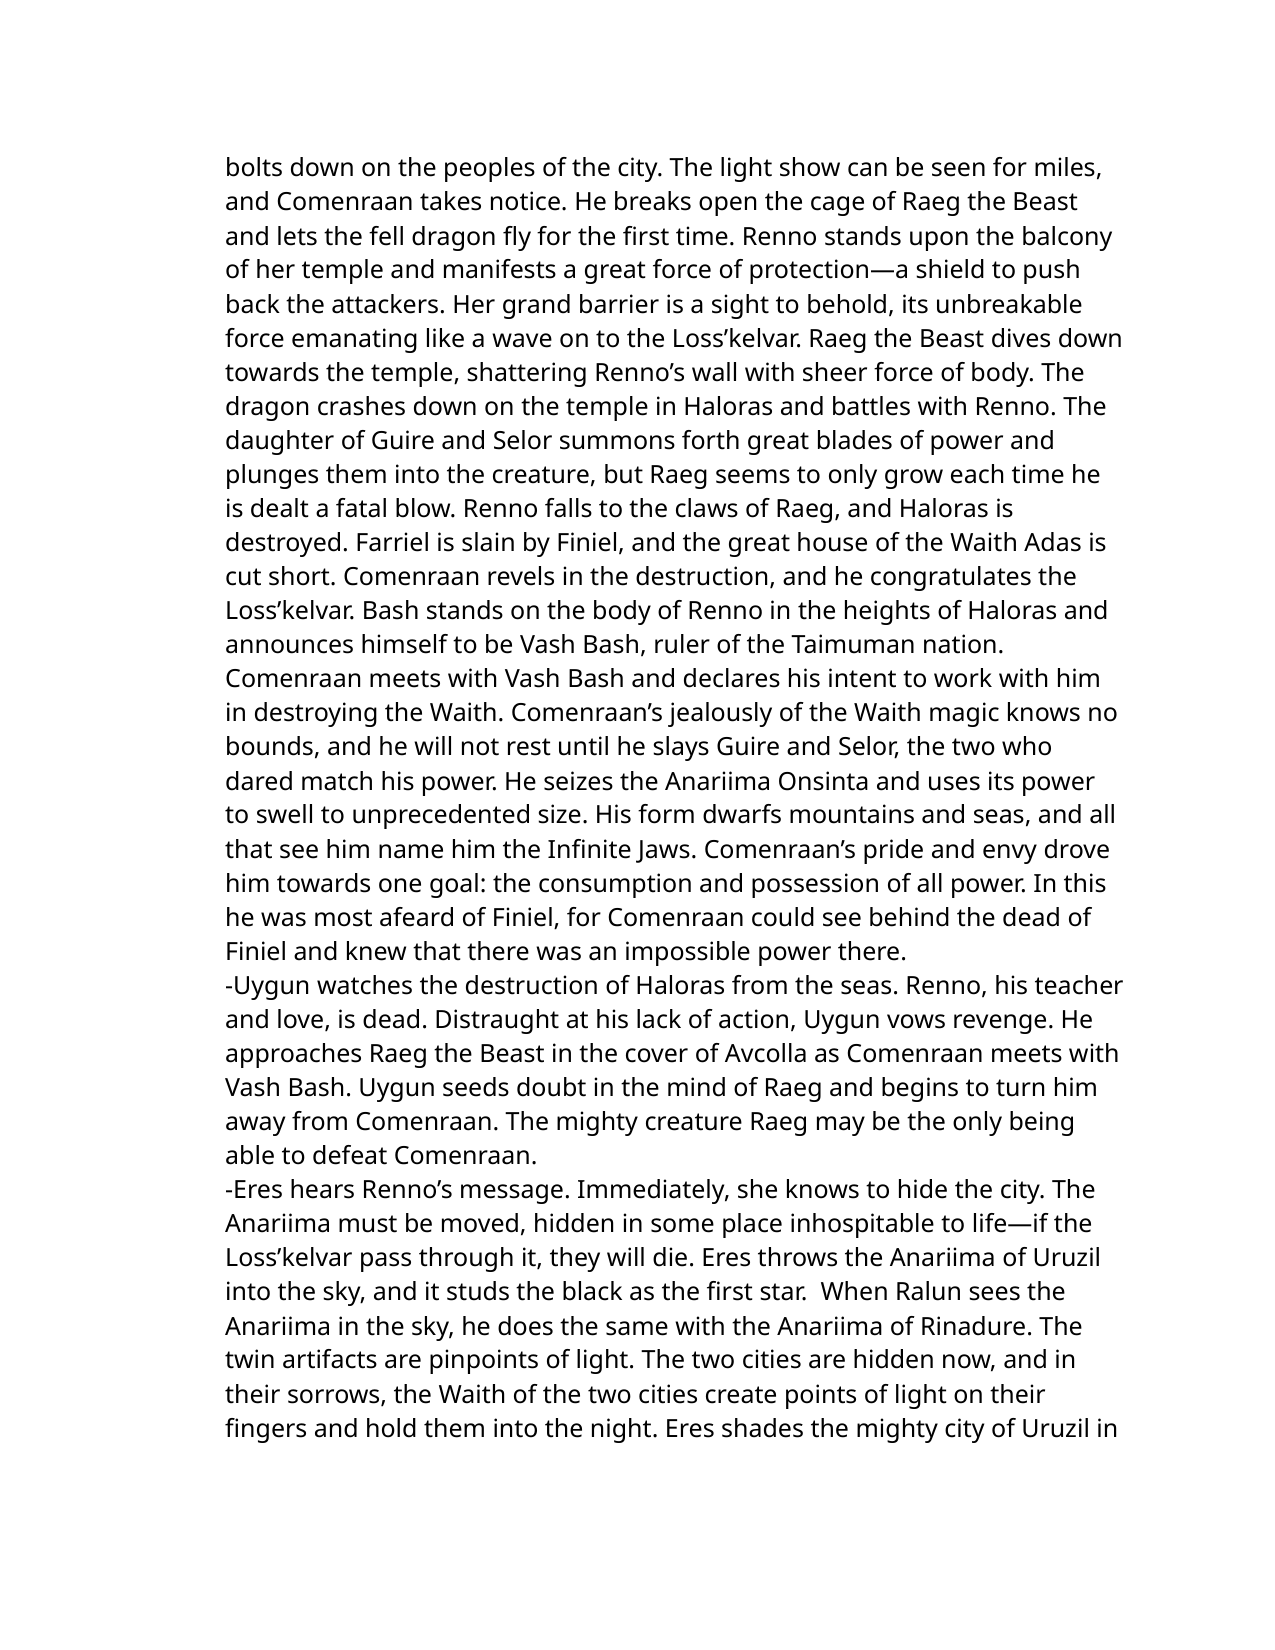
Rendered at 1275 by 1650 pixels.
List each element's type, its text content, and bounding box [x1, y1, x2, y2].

text -Uygun watches the destruction of Haloras from the seas. Renno, his teacher and love, is dead. Distraught at his lack of action, Uygun vows revenge. He approaches Raeg the Beast in the cover of Avcolla as Comenraan meets with Vash Bash. Uygun seeds doubt in the mind of Raeg and begins to turn him away from Comenraan. The mighty creature Raeg may be the only being able to defeat Comenraan. [225, 967, 1125, 1172]
text -Eres hears Renno’s message. Immediately, she knows to hide the city. The Anariima must be moved, hidden in some place inhospitable to life—if the Loss’kelvar pass through it, they will die. Eres throws the Anariima of Uruzil into the sky, and it studs the black as the first star. When Ralun sees the Anariima in the sky, he does the same with the Anariima of Rinadure. The twin artifacts are pinpoints of light. The two cities are hidden now, and in their sorrows, the Waith of the two cities create points of light on their fingers and hold them into the night. Eres shades the mighty city of Uruzil in [225, 1172, 1125, 1444]
text bolts down on the peoples of the city. The light show can be seen for miles, and Comenraan takes notice. He breaks open the cage of Raeg the Beast and lets the fell dragon fly for the first time. Renno stands upon the balcony of her temple and manifests a great force of protection—a shield to push back the attackers. Her grand barrier is a sight to behold, its unbreakable force emanating like a wave on to the Loss’kelvar. Raeg the Beast dives down towards the temple, shattering Renno’s wall with sheer force of body. The dragon crashes down on the temple in Haloras and battles with Renno. The daughter of Guire and Selor summons forth great blades of power and plunges them into the creature, but Raeg seems to only grow each time he is dealt a fatal blow. Renno falls to the claws of Raeg, and Haloras is destroyed. Farriel is slain by Finiel, and the great house of the Waith Adas is cut short. Comenraan revels in the destruction, and he congratulates the Loss’kelvar. Bash stands on the body of Renno in the heights of Haloras and announces himself to be Vash Bash, ruler of the Taimuman nation. Comenraan meets with Vash Bash and declares his intent to work with him in destroying the Waith. Comenraan’s jealously of the Waith magic knows no bounds, and he will not rest until he slays Guire and Selor, the two who dared match his power. He seizes the Anariima Onsinta and uses its power to swell to unprecedented size. His form dwarfs mountains and seas, and all that see him name him the Infinite Jaws. Comenraan’s pride and envy drove him towards one goal: the consumption and possession of all power. In this he was most afeard of Finiel, for Comenraan could see behind the dead of Finiel and knew that there was an impossible power there. [225, 150, 1125, 967]
